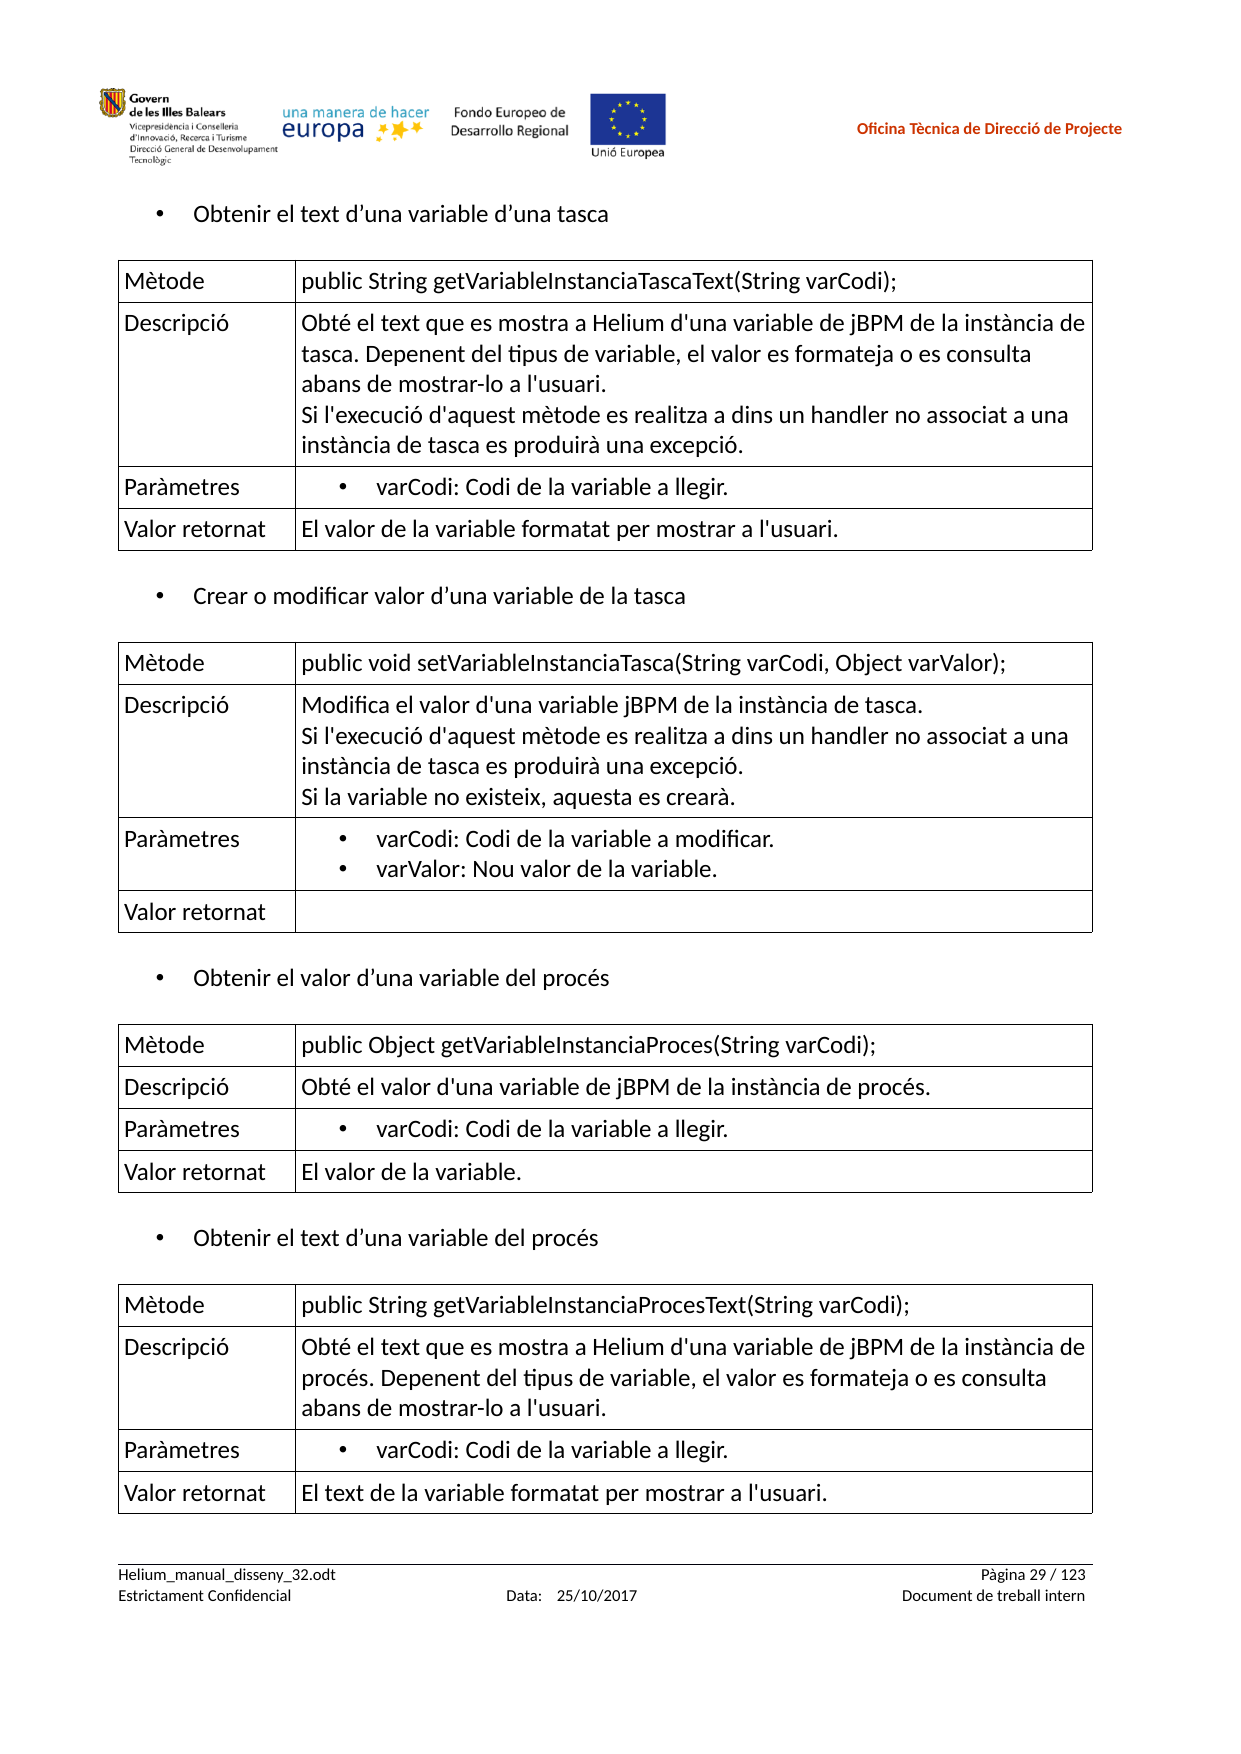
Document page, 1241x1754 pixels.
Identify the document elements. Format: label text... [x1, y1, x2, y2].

list Crear o modificar valor d’una variable de la tasca [156, 581, 1122, 611]
table_cell varCodi: Codi de la variable a llegir. [296, 1109, 1092, 1150]
table_cell [296, 891, 1092, 932]
table_cell Obté el valor d'una variable de jBPM de la instància de procés. [296, 1067, 1092, 1108]
table_cell Paràmetres [119, 818, 295, 890]
table_cell Descripció [119, 1067, 295, 1108]
table_cell El valor de la variable. [296, 1151, 1092, 1192]
table_header public String getVariableInstanciaTascaText(String varCodi); [296, 261, 1092, 302]
table_header public String getVariableInstanciaProcesText(String varCodi); [296, 1285, 1092, 1326]
list Obtenir el text d’una variable d’una tasca [156, 198, 1122, 229]
list Obtenir el text d’una variable del procés [156, 1223, 1122, 1253]
table_cell Paràmetres [119, 1430, 295, 1471]
table_cell Valor retornat [119, 1151, 295, 1192]
table_cell Paràmetres [119, 467, 295, 508]
table_cell Valor retornat [119, 891, 295, 932]
table_cell El valor de la variable formatat per mostrar a l'usuari. [296, 509, 1092, 550]
table_cell Valor retornat [119, 1472, 295, 1513]
table_cell varCodi: Codi de la variable a modificar. varValor: Nou valor de la variable. [296, 818, 1092, 890]
table_cell varCodi: Codi de la variable a llegir. [296, 1430, 1092, 1471]
table_cell Descripció [119, 1327, 295, 1429]
table_cell varCodi: Codi de la variable a llegir. [296, 467, 1092, 508]
table_cell Descripció [119, 685, 295, 817]
list Obtenir el valor d’una variable del procés [156, 963, 1122, 993]
table_cell Modifica el valor d'una variable jBPM de la instància de tasca. Si l'execució d'aquest mètode es realitza a dins un handler no associat a una instància de tasca es produirà una excepció. Si la variable no existeix, aquesta es crearà. [296, 685, 1092, 817]
picture [99, 87, 668, 166]
table_cell Valor retornat [119, 509, 295, 550]
table_header public Object getVariableInstanciaProces(String varCodi); [296, 1025, 1092, 1066]
table_cell Obté el text que es mostra a Helium d'una variable de jBPM de la instància de tasca. Depenent del tipus de variable, el valor es formateja o es consulta abans de mostrar-lo a l'usuari. Si l'execució d'aquest mètode es realitza a dins un handler no associat a una instància de tasca es produirà una excepció. [296, 303, 1092, 466]
table_header Mètode [119, 643, 295, 684]
table_header Mètode [119, 1285, 295, 1326]
table_header Mètode [119, 261, 295, 302]
table_header Mètode [119, 1025, 295, 1066]
table_header public void setVariableInstanciaTasca(String varCodi, Object varValor); [296, 643, 1092, 684]
table_cell Paràmetres [119, 1109, 295, 1150]
table_cell Obté el text que es mostra a Helium d'una variable de jBPM de la instància de procés. Depenent del tipus de variable, el valor es formateja o es consulta abans de mostrar-lo a l'usuari. [296, 1327, 1092, 1429]
table_cell El text de la variable formatat per mostrar a l'usuari. [296, 1472, 1092, 1513]
table_cell Descripció [119, 303, 295, 466]
